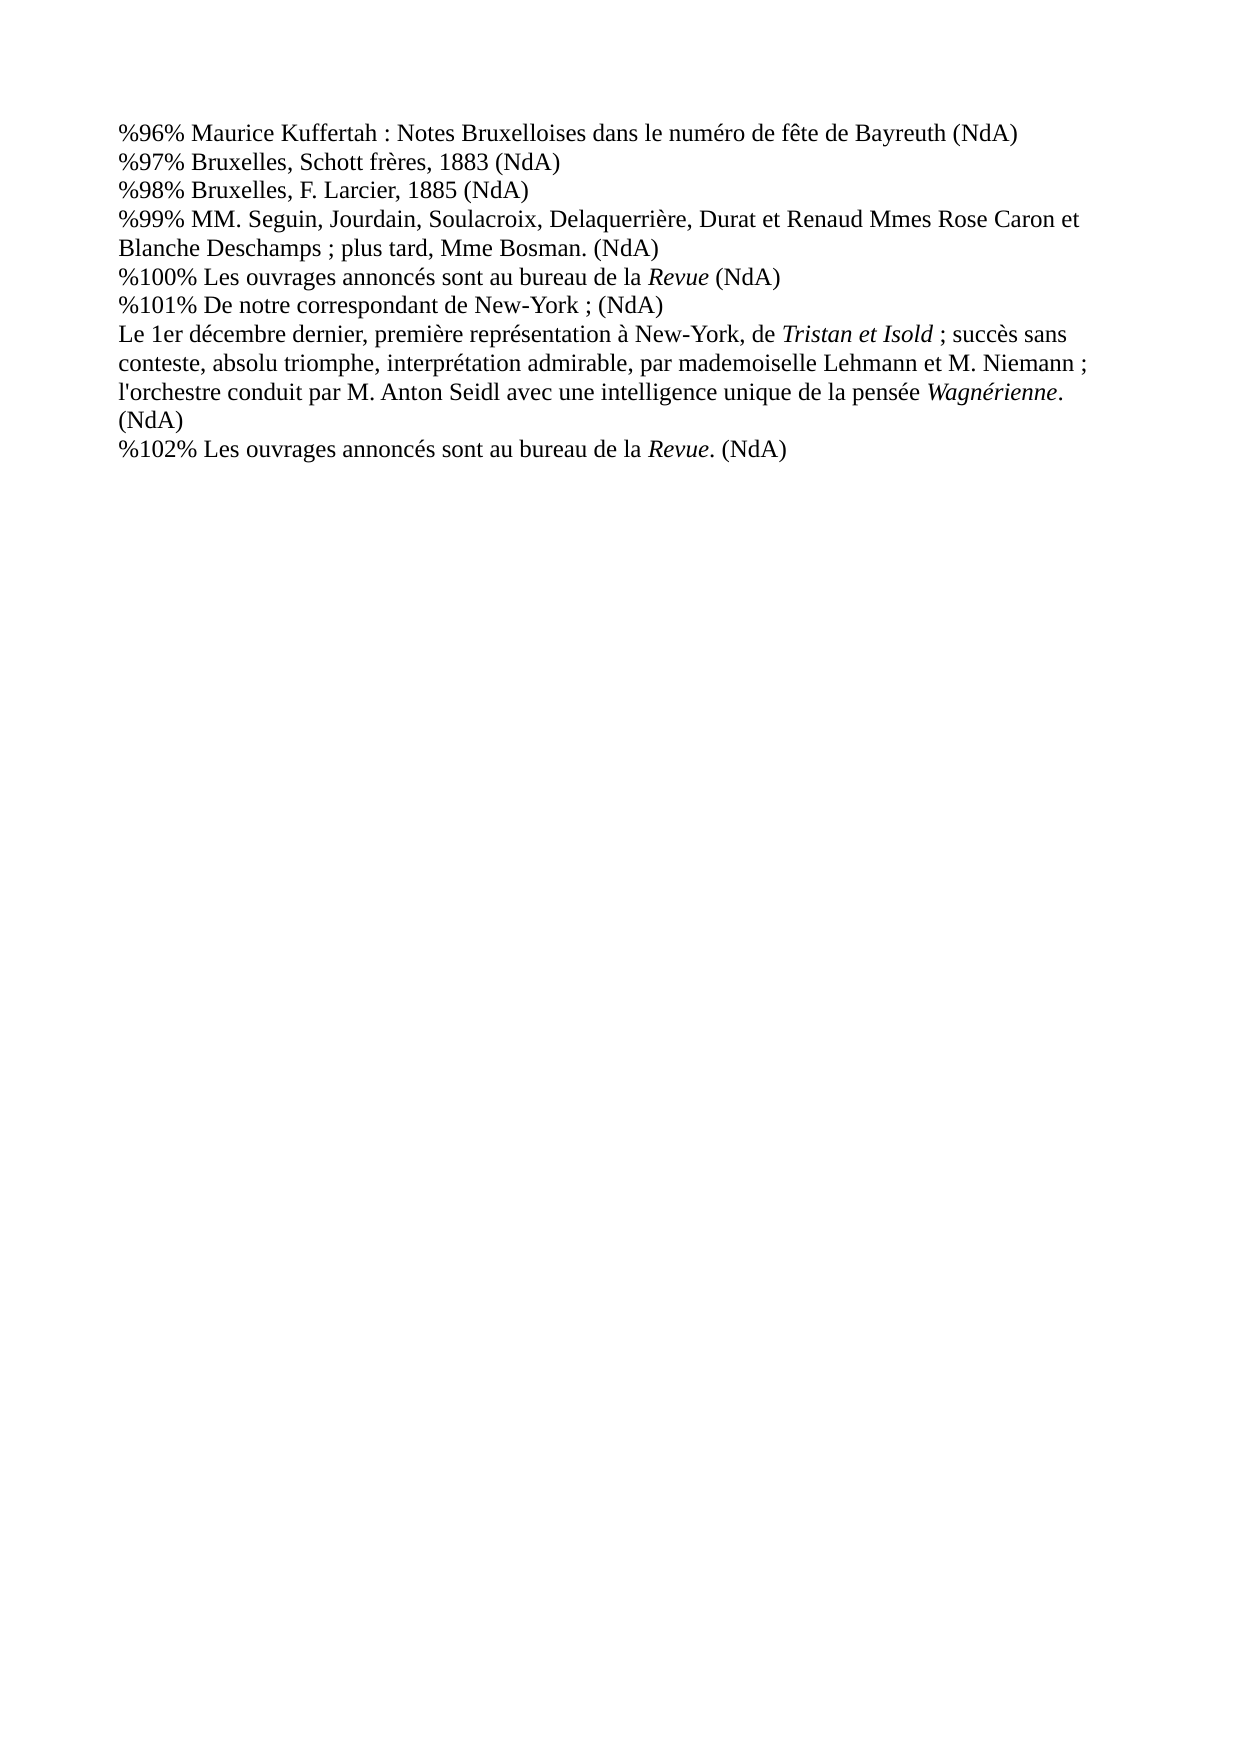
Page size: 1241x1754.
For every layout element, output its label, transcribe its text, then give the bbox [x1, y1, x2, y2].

text %100% Les ouvrages annoncés sont au bureau de la Revue (NdA) [118, 262, 1122, 291]
text %98% Bruxelles, F. Larcier, 1885 (NdA) [118, 176, 1122, 204]
text %101% De notre correspondant de New-York ; (NdA) [118, 291, 1122, 319]
text %97% Bruxelles, Schott frères, 1883 (NdA) [118, 147, 1122, 176]
text %99% MM. Seguin, Jourdain, Soulacroix, Delaquerrière, Durat et Renaud Mmes Rose Caron et Blanche Deschamps ; plus tard, Mme Bosman. (NdA) [118, 204, 1122, 262]
text %96% Maurice Kuffertah : Notes Bruxelloises dans le numéro de fête de Bayreuth (NdA) [118, 118, 1122, 147]
text Le 1er décembre dernier, première représentation à New-York, de Tristan et Isold ; succès sans conteste, absolu triomphe, interprétation admirable, par mademoiselle Lehmann et M. Niemann ; l'orchestre conduit par M. Anton Seidl avec une intelligence unique de la pensée Wagnérienne. (NdA) [118, 319, 1122, 434]
text %102% Les ouvrages annoncés sont au bureau de la Revue. (NdA) [118, 434, 1122, 463]
